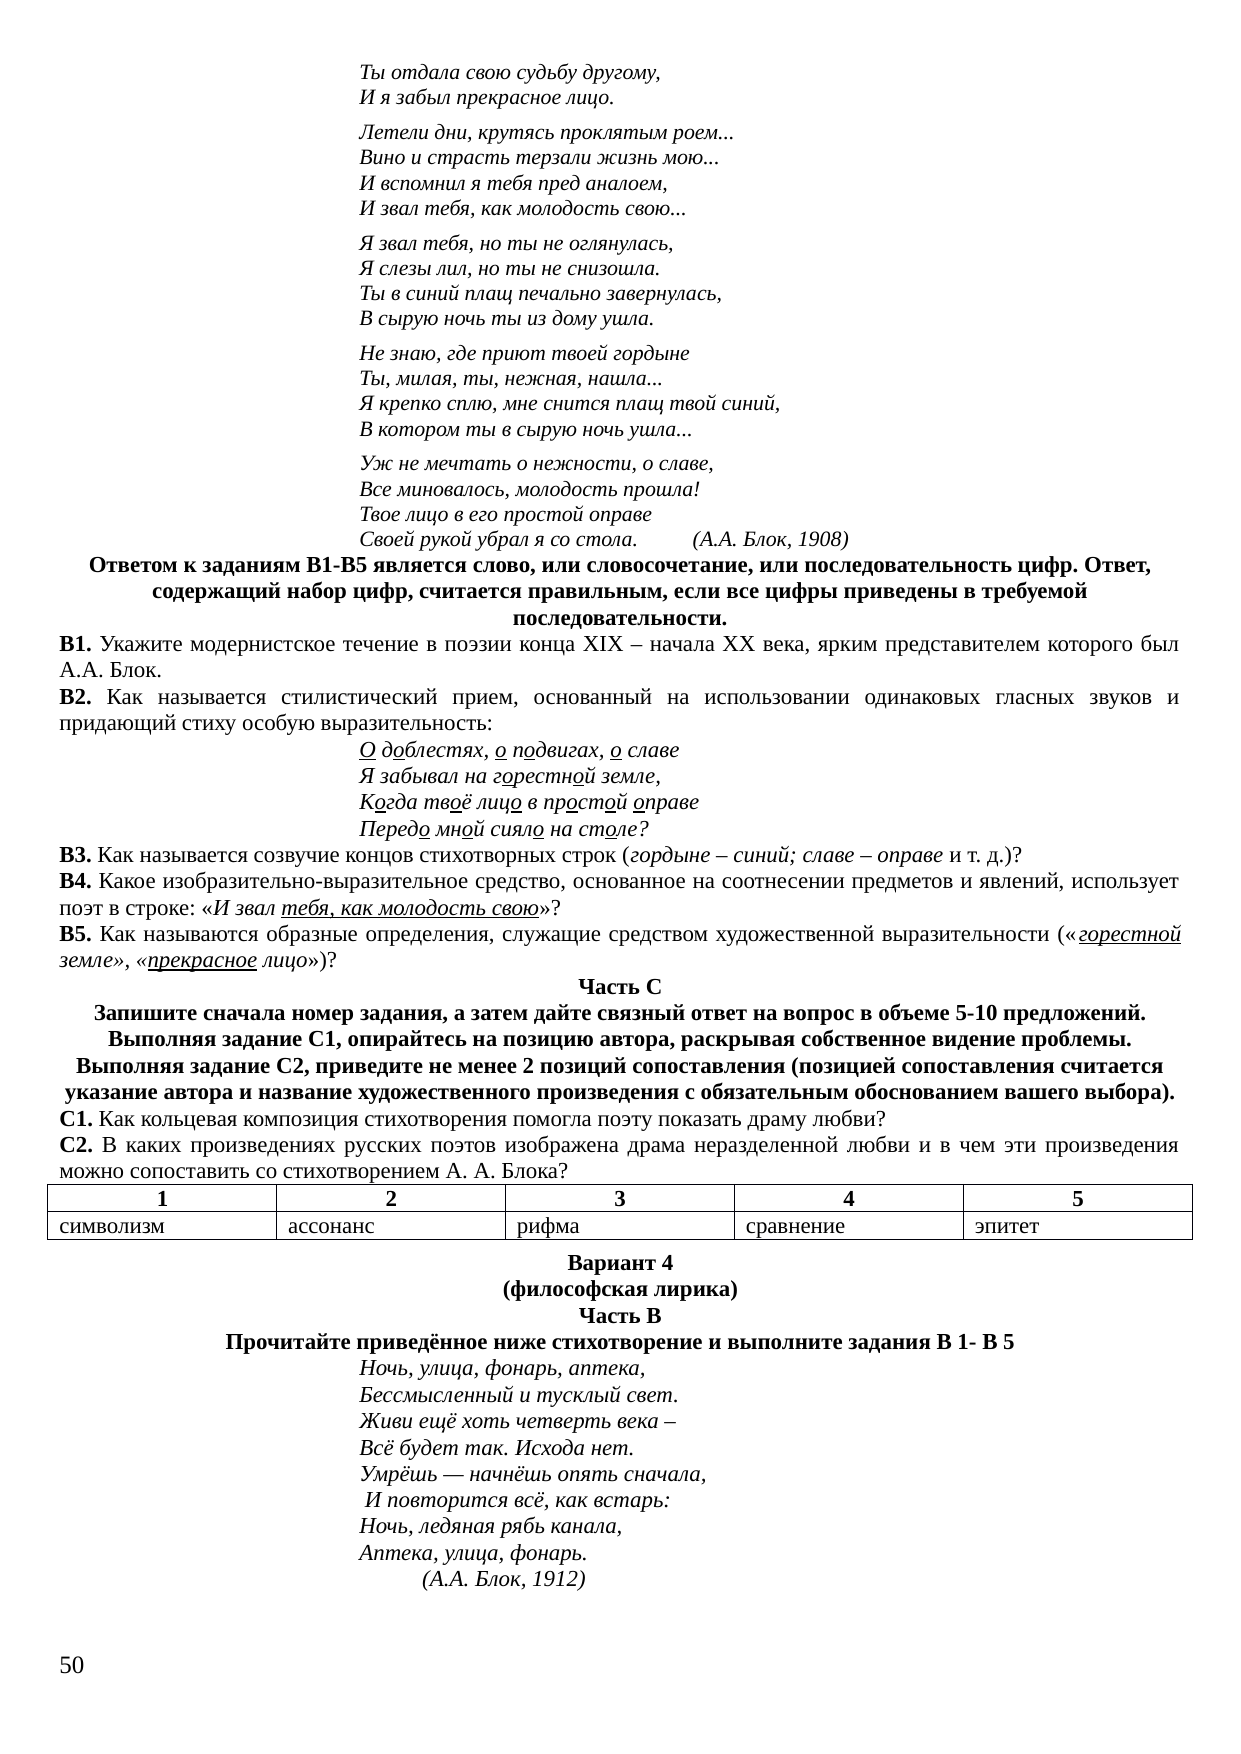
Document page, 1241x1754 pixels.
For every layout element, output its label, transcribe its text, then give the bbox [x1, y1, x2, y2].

table_cell эпитет [964, 1212, 1192, 1238]
text С1. Как кольцевая композиция стихотворения помогла поэту показать драму любви? [59, 1104, 1181, 1131]
text Запишите сначала номер задания, а затем дайте связный ответ на вопрос в объеме 5-10 предложений. Выполняя задание С1, опирайтесь на позицию автора, раскрывая собственное видение проблемы. Выполняя задание С2, приведите не менее 2 позиций сопоставления (позицией сопоставления считается указание автора и название художественного произведения с обязательным обоснованием вашего выбора). [59, 999, 1181, 1104]
text Вариант 4 [59, 1249, 1181, 1275]
text И вспомнил я тебя пред аналоем, [359, 169, 1181, 195]
table_header 3 [506, 1185, 734, 1211]
text В котором ты в сырую ночь ушла... [359, 416, 1181, 441]
text В3. Как называется созвучие концов стихотворных строк (гордыне – синий; славе – оправе и т. д.)? [59, 841, 1181, 867]
text И я забыл прекрасное лицо. [359, 84, 1181, 109]
text Живи ещё хоть четверть века – [359, 1407, 1181, 1433]
text Часть С [59, 973, 1181, 999]
text Умрёшь — начнёшь опять сначала, [359, 1460, 1181, 1486]
text (философская лирика) [59, 1275, 1181, 1302]
text Все миновалось, молодость прошла! [359, 476, 1181, 501]
text Своей рукой убрал я со стола. (А.А. Блок, 1908) [359, 526, 1181, 551]
text Ты, милая, ты, нежная, нашла... [359, 365, 1181, 390]
text Вино и страсть терзали жизнь мою... [359, 144, 1181, 169]
text И повторится всё, как встарь: [359, 1486, 1181, 1513]
table_header 4 [735, 1185, 963, 1211]
table_header 2 [277, 1185, 505, 1211]
text Аптека, улица, фонарь. [359, 1539, 1181, 1565]
text Твое лицо в его простой оправе [359, 501, 1181, 526]
text Ты отдала свою судьбу другому, [359, 59, 1181, 84]
table_header 1 [48, 1185, 276, 1211]
text Уж не мечтать о нежности, о славе, [359, 450, 1181, 476]
text Ночь, ледяная рябь канала, [359, 1513, 1181, 1539]
text (А.А. Блок, 1912) [359, 1565, 1181, 1592]
text В1. Укажите модернистское течение в поэзии конца XIX – начала XX века, ярким представителем которого был А.А. Блок. [59, 630, 1181, 683]
text Ответом к заданиям В1-В5 является слово, или словосочетание, или последовательность цифр. Ответ, содержащий набор цифр, считается правильным, если все цифры приведены в требуемой последовательности. [59, 551, 1181, 630]
text И звал тебя, как молодость свою... [359, 195, 1181, 220]
text Не знаю, где приют твоей гордыне [359, 340, 1181, 365]
text В сырую ночь ты из дому ушла. [359, 305, 1181, 330]
text Всё будет так. Исхода нет. [359, 1433, 1181, 1460]
text Ты в синий плащ печально завернулась, [359, 280, 1181, 305]
table_cell символизм [48, 1212, 276, 1238]
table_cell ассонанс [277, 1212, 505, 1238]
text Я забывал на горестной земле, [359, 762, 1181, 788]
text В2. Как называется стилистический прием, основанный на использовании одинаковых гласных звуков и придающий стиху особую выразительность: [59, 683, 1181, 736]
text С2. В каких произведениях русских поэтов изображена драма неразделенной любви и в чем эти произведения можно сопоставить со стихотворением А. А. Блока? [59, 1131, 1181, 1184]
text Летели дни, крутясь проклятым роем... [359, 119, 1181, 144]
text В5. Как называются образные определения, служащие средством художественной выразительности («горестной земле», «прекрасное лицо»)? [59, 920, 1181, 973]
text Я звал тебя, но ты не оглянулась, [359, 229, 1181, 255]
text Передо мной сияло на столе? [359, 815, 1181, 841]
text В4. Какое изобразительно-выразительное средство, основанное на соотнесении предметов и явлений, использует поэт в строке: «И звал тебя, как молодость свою»? [59, 867, 1181, 920]
text Бессмысленный и тусклый свет. [359, 1381, 1181, 1407]
table_cell сравнение [735, 1212, 963, 1238]
text Прочитайте приведённое ниже стихотворение и выполните задания В 1- В 5 [59, 1328, 1181, 1354]
text О доблестях, о подвигах, о славе [359, 736, 1181, 762]
text Я слезы лил, но ты не снизошла. [359, 255, 1181, 280]
text Когда твоё лицо в простой оправе [359, 788, 1181, 815]
table_cell рифма [506, 1212, 734, 1238]
table_header 5 [964, 1185, 1192, 1211]
text Ночь, улица, фонарь, аптека, [359, 1354, 1181, 1381]
text Я крепко сплю, мне снится плащ твой синий, [359, 390, 1181, 416]
text Часть В [59, 1302, 1181, 1328]
